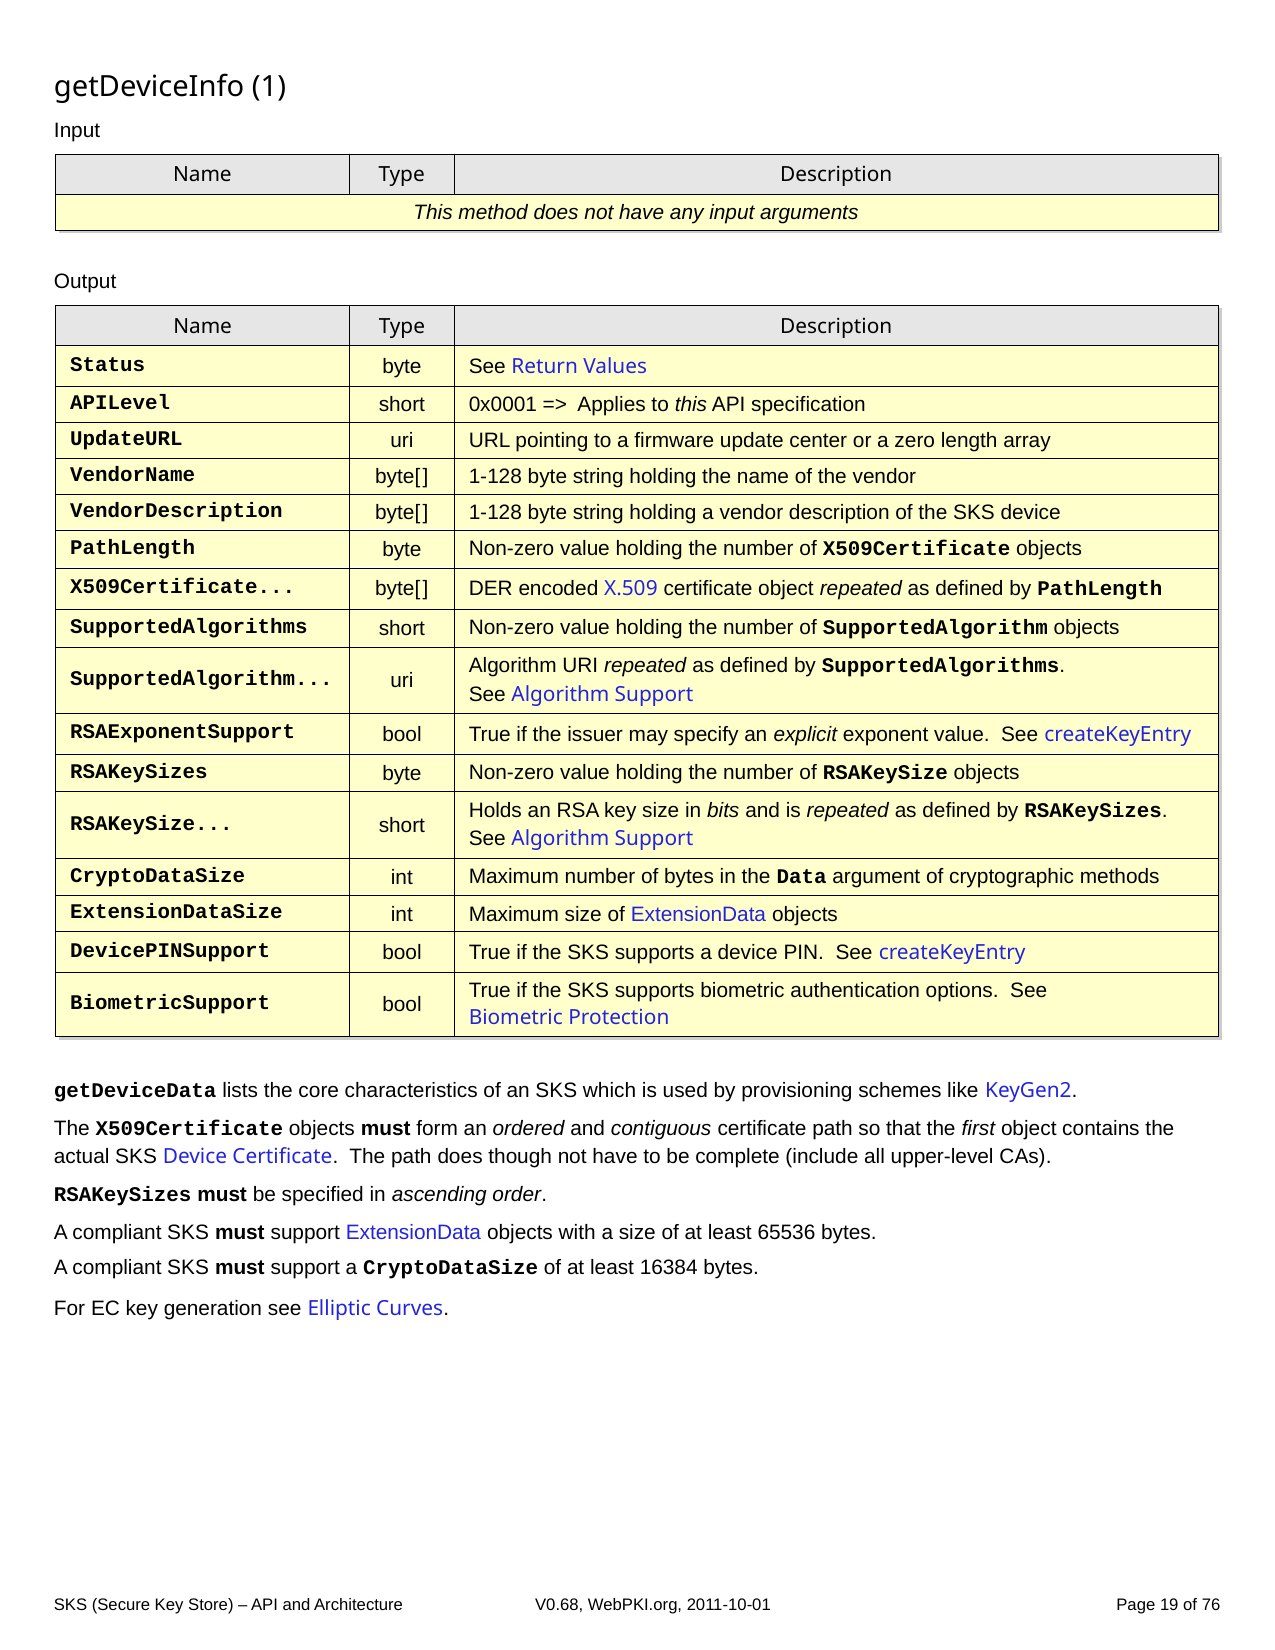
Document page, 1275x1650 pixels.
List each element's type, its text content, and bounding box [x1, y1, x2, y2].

table_cell Maximum size of ExtensionData objects [455, 896, 1218, 931]
table_cell short [350, 387, 454, 422]
table_header Type [350, 155, 454, 194]
table_cell bool [350, 973, 454, 1036]
table_cell UpdateURL [56, 423, 349, 458]
text The X509Certificate objects must form an ordered and contiguous certificate path so that the first object contains the actual SKS Device Certificate. The path does though not have to be complete (include all upper-level CAs). [54, 1116, 1221, 1170]
table_cell uri [350, 648, 454, 713]
text Output [54, 269, 1221, 293]
table_cell X509Certificate... [56, 569, 349, 609]
text Input [54, 118, 1221, 142]
table_cell Non-zero value holding the number of SupportedAlgorithm objects [455, 610, 1218, 647]
table_cell 0x0001 => Applies to this API specification [455, 387, 1218, 422]
subtitle getDeviceInfo (1) [54, 66, 1221, 105]
table_cell DER encoded X.509 certificate object repeated as defined by PathLength [455, 569, 1218, 609]
table_cell 1-128 byte string holding the name of the vendor [455, 459, 1218, 494]
text For EC key generation see Elliptic Curves. [54, 1293, 1221, 1321]
table_cell CryptoDataSize [56, 859, 349, 895]
table_header Description [455, 306, 1218, 345]
table_cell PathLength [56, 531, 349, 567]
table_cell SupportedAlgorithm... [56, 648, 349, 713]
table_cell 1-128 byte string holding a vendor description of the SKS device [455, 495, 1218, 529]
table_cell byte⁮[ ] [350, 459, 454, 494]
table_header Name [56, 306, 349, 345]
table_cell This method does not have any input arguments [56, 195, 1218, 230]
table_cell True if the SKS supports a device PIN. See createKeyEntry [455, 932, 1218, 972]
table_cell bool [350, 932, 454, 972]
table_cell BiometricSupport [56, 973, 349, 1036]
table_header Description [455, 155, 1218, 194]
table_cell See Return Values [455, 346, 1218, 386]
text getDeviceData lists the core characteristics of an SKS which is used by provisioning schemes like KeyGen2. [54, 1076, 1221, 1104]
table_cell RSAExponentSupport [56, 714, 349, 753]
table_cell byte⁮[ ] [350, 495, 454, 529]
table_cell Algorithm URI repeated as defined by SupportedAlgorithms. See Algorithm Support [455, 648, 1218, 713]
table_cell APILevel [56, 387, 349, 422]
table_header Name [56, 155, 349, 194]
table_cell Maximum number of bytes in the Data argument of cryptographic methods [455, 859, 1218, 895]
table_cell Status [56, 346, 349, 386]
table_cell URL pointing to a firmware update center or a zero length array [455, 423, 1218, 458]
table_cell byte [350, 531, 454, 567]
table_cell VendorName [56, 459, 349, 494]
table_cell int [350, 859, 454, 895]
text A compliant SKS must support a CryptoDataSize of at least 16384 bytes. [54, 1255, 1221, 1281]
table_cell RSAKeySizes [56, 755, 349, 791]
table_cell byte [350, 346, 454, 386]
table_cell byte [350, 755, 454, 791]
table_cell ExtensionDataSize [56, 896, 349, 931]
table_cell True if the issuer may specify an explicit exponent value. See createKeyEntry [455, 714, 1218, 753]
table_cell byte⁮[ ] [350, 569, 454, 609]
table_cell RSAKeySize... [56, 792, 349, 858]
table_cell Non-zero value holding the number of X509Certificate objects [455, 531, 1218, 567]
table_cell VendorDescription [56, 495, 349, 529]
table_cell Holds an RSA key size in bits and is repeated as defined by RSAKeySizes. See Algorithm Support [455, 792, 1218, 858]
table_cell True if the SKS supports biometric authentication options. See Biometric Protection [455, 973, 1218, 1036]
text RSAKeySizes must be specified in ascending order. [54, 1182, 1221, 1208]
table_cell uri [350, 423, 454, 458]
table_cell SupportedAlgorithms [56, 610, 349, 647]
table_header Type [350, 306, 454, 345]
table_cell Non-zero value holding the number of RSAKeySize objects [455, 755, 1218, 791]
table_cell short [350, 610, 454, 647]
text A compliant SKS must support ExtensionData objects with a size of at least 65536 bytes. [54, 1219, 1221, 1243]
table_cell DevicePINSupport [56, 932, 349, 972]
table_cell bool [350, 714, 454, 753]
table_cell int [350, 896, 454, 931]
table_cell short [350, 792, 454, 858]
